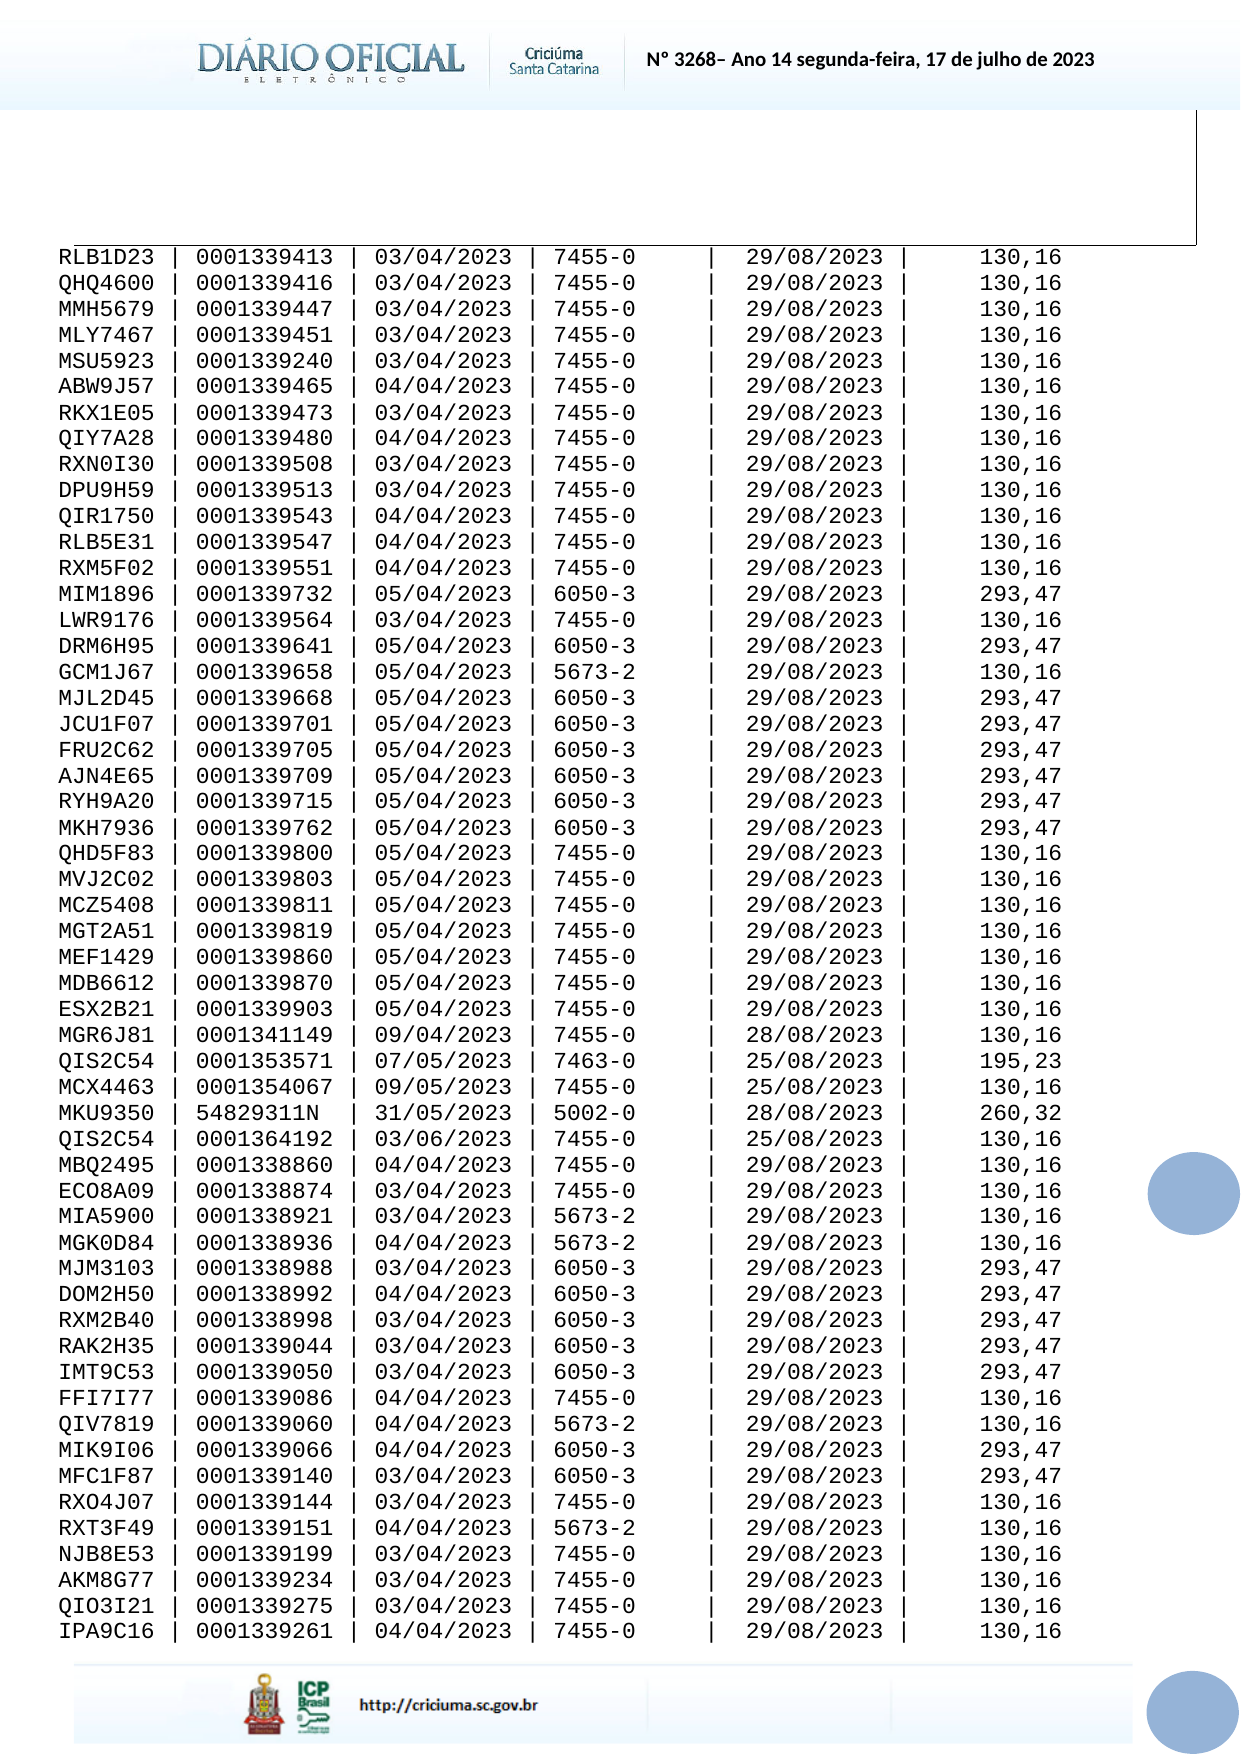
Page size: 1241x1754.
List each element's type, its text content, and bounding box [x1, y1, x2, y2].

text QIY7A28 | 0001339480 | 04/04/2023 | 7455-0 | 29/08/2023 | 130,16 [44, 427, 1196, 453]
text RXO4J07 | 0001339144 | 03/04/2023 | 7455-0 | 29/08/2023 | 130,16 [44, 1490, 1196, 1516]
text MCX4463 | 0001354067 | 09/05/2023 | 7455-0 | 25/08/2023 | 130,16 [44, 1075, 1196, 1101]
text AKM8G77 | 0001339234 | 03/04/2023 | 7455-0 | 29/08/2023 | 130,16 [44, 1568, 1196, 1594]
text MIA5900 | 0001338921 | 03/04/2023 | 5673-2 | 29/08/2023 | 130,16 [44, 1205, 1171, 1231]
text MVJ2C02 | 0001339803 | 05/04/2023 | 7455-0 | 29/08/2023 | 130,16 [44, 868, 1196, 894]
text MFC1F87 | 0001339140 | 03/04/2023 | 6050-3 | 29/08/2023 | 293,47 [44, 1464, 1196, 1490]
text ECO8A09 | 0001338874 | 03/04/2023 | 7455-0 | 29/08/2023 | 130,16 [44, 1179, 1150, 1205]
text MIM1896 | 0001339732 | 05/04/2023 | 6050-3 | 29/08/2023 | 293,47 [44, 582, 1196, 608]
text RXM2B40 | 0001338998 | 03/04/2023 | 6050-3 | 29/08/2023 | 293,47 [44, 1309, 1196, 1334]
text MJM3103 | 0001338988 | 03/04/2023 | 6050-3 | 29/08/2023 | 293,47 [44, 1257, 1196, 1283]
text FRU2C62 | 0001339705 | 05/04/2023 | 6050-3 | 29/08/2023 | 293,47 [44, 738, 1196, 764]
text QHD5F83 | 0001339800 | 05/04/2023 | 7455-0 | 29/08/2023 | 130,16 [44, 842, 1196, 868]
text JCU1F07 | 0001339701 | 05/04/2023 | 6050-3 | 29/08/2023 | 293,47 [44, 712, 1196, 738]
text DPU9H59 | 0001339513 | 03/04/2023 | 7455-0 | 29/08/2023 | 130,16 [44, 479, 1196, 504]
text MGR6J81 | 0001341149 | 09/04/2023 | 7455-0 | 28/08/2023 | 130,16 [44, 1023, 1196, 1049]
text RKX1E05 | 0001339473 | 03/04/2023 | 7455-0 | 29/08/2023 | 130,16 [44, 401, 1196, 427]
text RAK2H35 | 0001339044 | 03/04/2023 | 6050-3 | 29/08/2023 | 293,47 [44, 1334, 1196, 1361]
text QIR1750 | 0001339543 | 04/04/2023 | 7455-0 | 29/08/2023 | 130,16 [44, 504, 1196, 531]
text FFI7I77 | 0001339086 | 04/04/2023 | 7455-0 | 29/08/2023 | 130,16 [44, 1386, 1196, 1412]
text MGT2A51 | 0001339819 | 05/04/2023 | 7455-0 | 29/08/2023 | 130,16 [44, 919, 1196, 946]
text IPA9C16 | 0001339261 | 04/04/2023 | 7455-0 | 29/08/2023 | 130,16 [44, 1620, 1196, 1646]
text MCZ5408 | 0001339811 | 05/04/2023 | 7455-0 | 29/08/2023 | 130,16 [44, 894, 1196, 919]
text QIO3I21 | 0001339275 | 03/04/2023 | 7455-0 | 29/08/2023 | 130,16 [44, 1594, 1196, 1620]
text ABW9J57 | 0001339465 | 04/04/2023 | 7455-0 | 29/08/2023 | 130,16 [44, 375, 1196, 401]
text QHQ4600 | 0001339416 | 03/04/2023 | 7455-0 | 29/08/2023 | 130,16 [44, 271, 1196, 297]
text AJN4E65 | 0001339709 | 05/04/2023 | 6050-3 | 29/08/2023 | 293,47 [44, 764, 1196, 790]
text RYH9A20 | 0001339715 | 05/04/2023 | 6050-3 | 29/08/2023 | 293,47 [44, 790, 1196, 816]
text MSU5923 | 0001339240 | 03/04/2023 | 7455-0 | 29/08/2023 | 130,16 [44, 349, 1196, 375]
text MKU9350 | 54829311N | 31/05/2023 | 5002-0 | 28/08/2023 | 260,32 [44, 1101, 1196, 1127]
text MKH7936 | 0001339762 | 05/04/2023 | 6050-3 | 29/08/2023 | 293,47 [44, 816, 1196, 842]
text IMT9C53 | 0001339050 | 03/04/2023 | 6050-3 | 29/08/2023 | 293,47 [44, 1361, 1196, 1386]
text DRM6H95 | 0001339641 | 05/04/2023 | 6050-3 | 29/08/2023 | 293,47 [44, 634, 1196, 660]
text MBQ2495 | 0001338860 | 04/04/2023 | 7455-0 | 29/08/2023 | 130,16 [44, 1153, 1180, 1179]
text RXN0I30 | 0001339508 | 03/04/2023 | 7455-0 | 29/08/2023 | 130,16 [44, 453, 1196, 479]
text QIS2C54 | 0001353571 | 07/05/2023 | 7463-0 | 25/08/2023 | 195,23 [44, 1049, 1196, 1075]
text MJL2D45 | 0001339668 | 05/04/2023 | 6050-3 | 29/08/2023 | 293,47 [44, 686, 1196, 712]
text RXT3F49 | 0001339151 | 04/04/2023 | 5673-2 | 29/08/2023 | 130,16 [44, 1516, 1196, 1542]
text RLB1D23 | 0001339413 | 03/04/2023 | 7455-0 | 29/08/2023 | 130,16 [44, 245, 1196, 271]
text MLY7467 | 0001339451 | 03/04/2023 | 7455-0 | 29/08/2023 | 130,16 [44, 323, 1196, 349]
text GCM1J67 | 0001339658 | 05/04/2023 | 5673-2 | 29/08/2023 | 130,16 [44, 660, 1196, 686]
text RLB5E31 | 0001339547 | 04/04/2023 | 7455-0 | 29/08/2023 | 130,16 [44, 531, 1196, 556]
text MMH5679 | 0001339447 | 03/04/2023 | 7455-0 | 29/08/2023 | 130,16 [44, 297, 1196, 323]
text MEF1429 | 0001339860 | 05/04/2023 | 7455-0 | 29/08/2023 | 130,16 [44, 946, 1196, 971]
text MDB6612 | 0001339870 | 05/04/2023 | 7455-0 | 29/08/2023 | 130,16 [44, 971, 1196, 997]
text LWR9176 | 0001339564 | 03/04/2023 | 7455-0 | 29/08/2023 | 130,16 [44, 608, 1196, 634]
text MGK0D84 | 0001338936 | 04/04/2023 | 5673-2 | 29/08/2023 | 130,16 [44, 1231, 1196, 1257]
text RXM5F02 | 0001339551 | 04/04/2023 | 7455-0 | 29/08/2023 | 130,16 [44, 556, 1196, 582]
text ESX2B21 | 0001339903 | 05/04/2023 | 7455-0 | 29/08/2023 | 130,16 [44, 997, 1196, 1023]
text DOM2H50 | 0001338992 | 04/04/2023 | 6050-3 | 29/08/2023 | 293,47 [44, 1283, 1196, 1309]
text NJB8E53 | 0001339199 | 03/04/2023 | 7455-0 | 29/08/2023 | 130,16 [44, 1542, 1196, 1568]
text QIV7819 | 0001339060 | 04/04/2023 | 5673-2 | 29/08/2023 | 130,16 [44, 1412, 1196, 1438]
text QIS2C54 | 0001364192 | 03/06/2023 | 7455-0 | 25/08/2023 | 130,16 [44, 1127, 1196, 1153]
text MIK9I06 | 0001339066 | 04/04/2023 | 6050-3 | 29/08/2023 | 293,47 [44, 1438, 1196, 1464]
